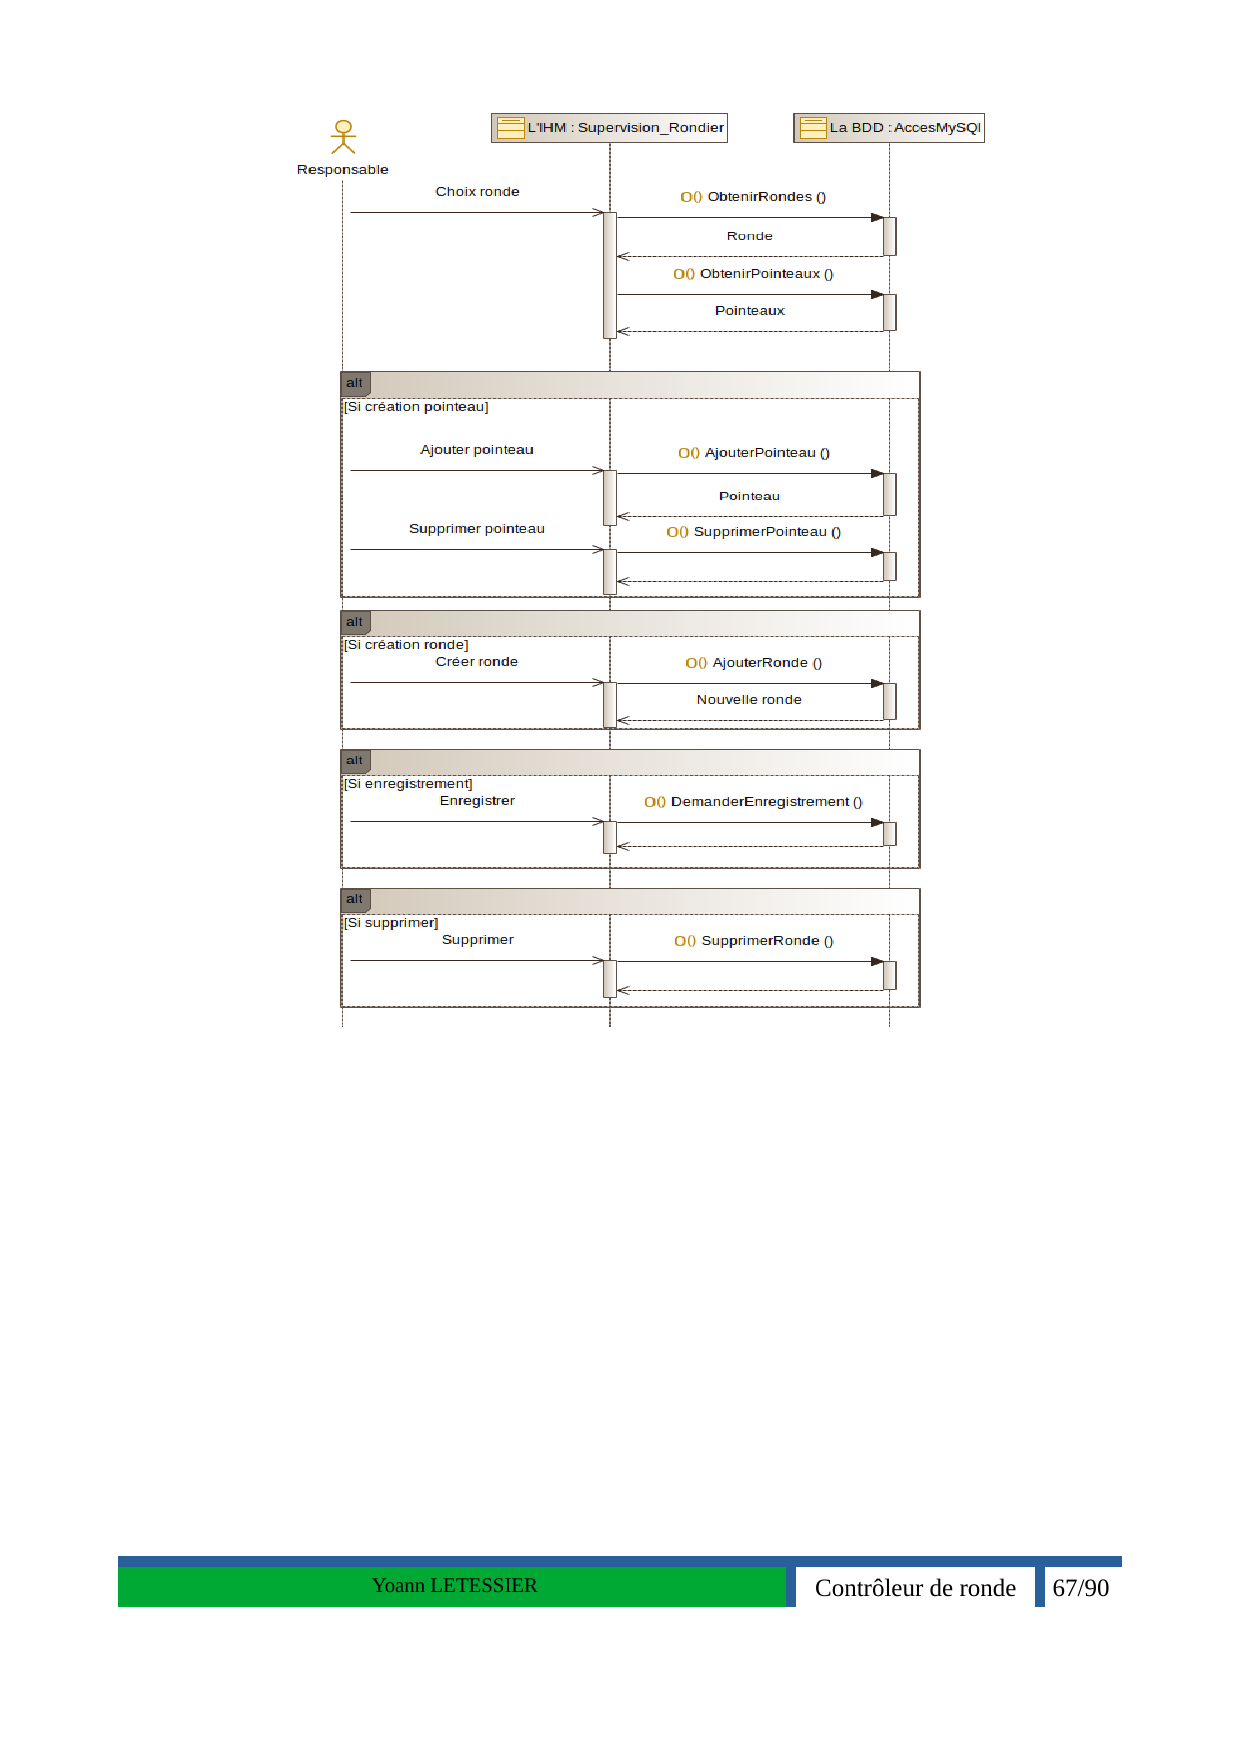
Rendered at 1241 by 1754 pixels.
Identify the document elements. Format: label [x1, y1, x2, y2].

picture [252, 103, 998, 1027]
